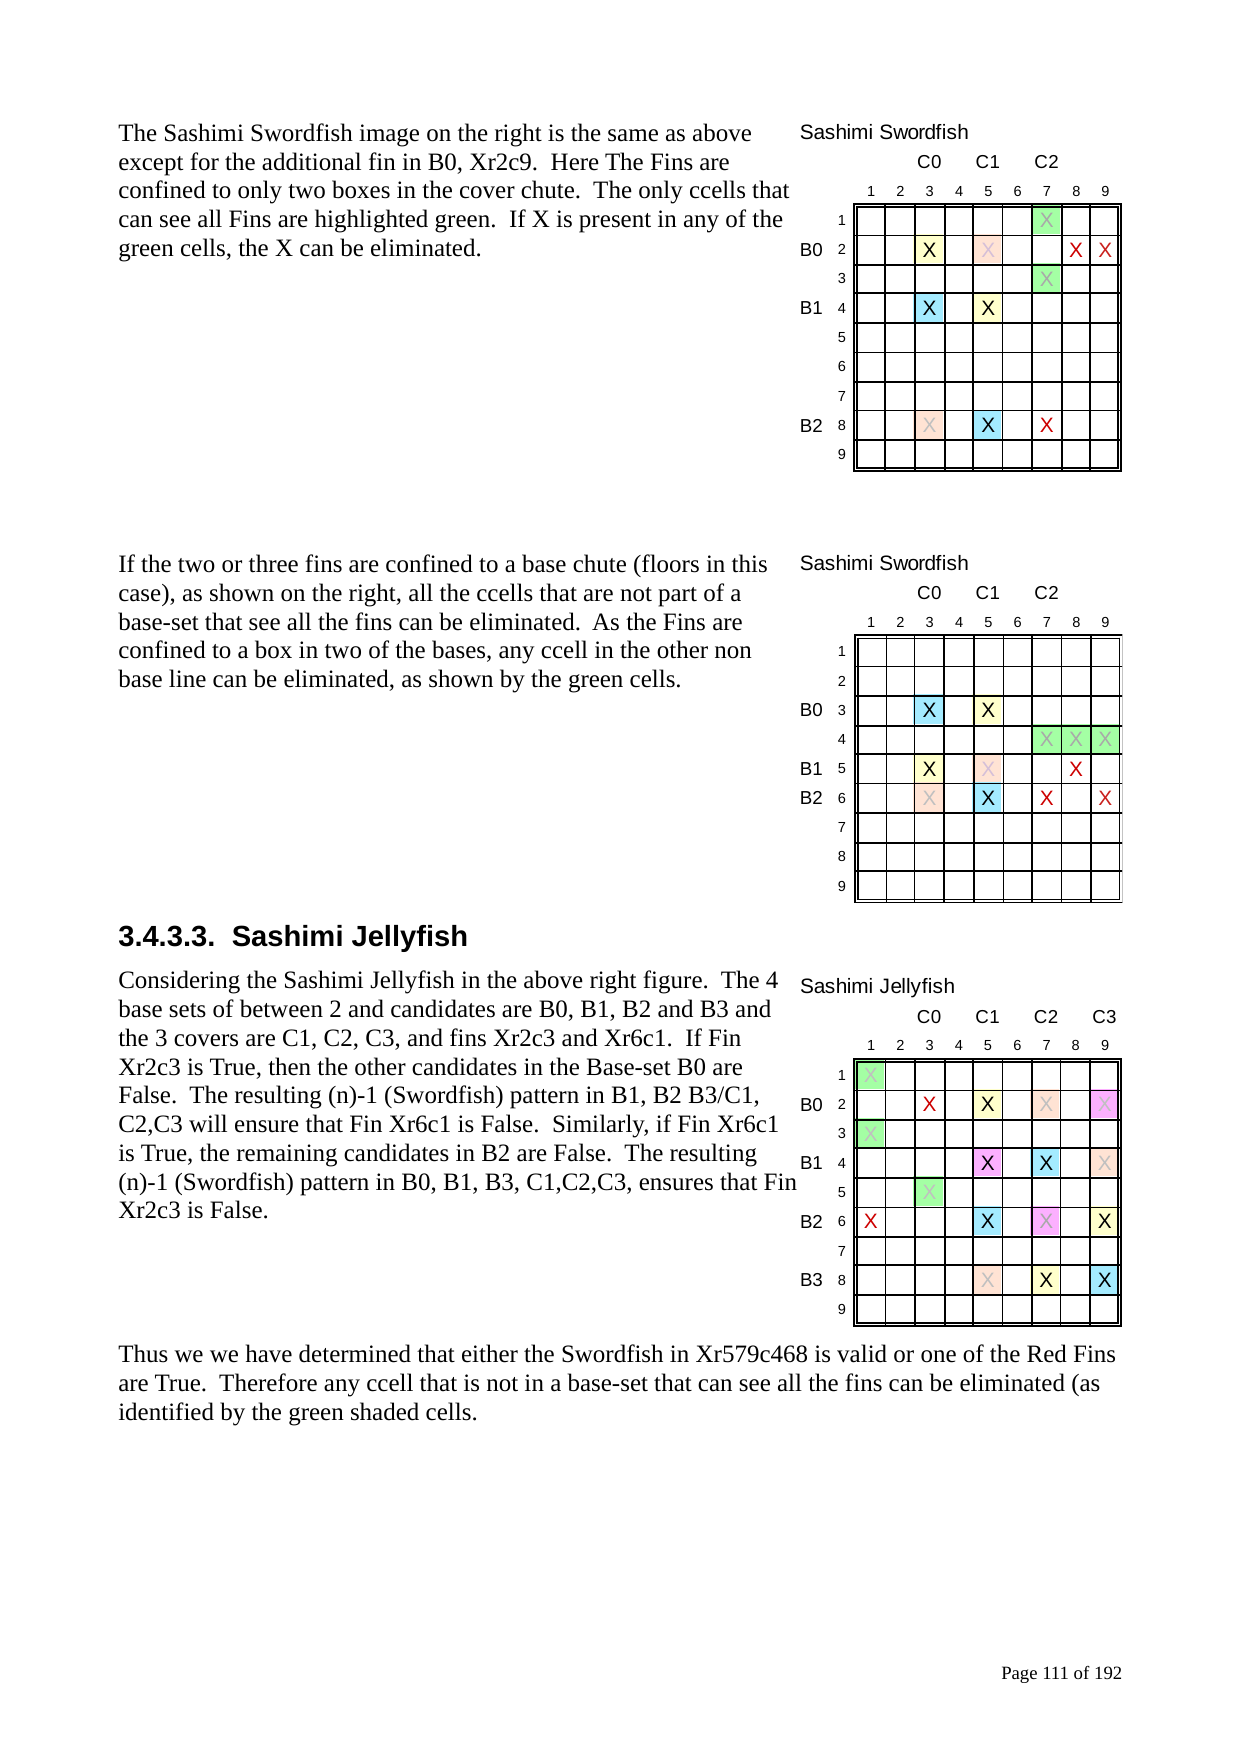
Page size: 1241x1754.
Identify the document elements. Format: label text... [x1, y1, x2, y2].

text The Sashimi Swordfish image on the right is the same as above except for the additional fin in B0, Xr2c9. Here The Fins are confined to only two boxes in the cover chute. The only ccells that can see all Fins are highlighted green. If X is present in any of the green cells, the X can be eliminated. [118, 118, 1122, 262]
text If the two or three fins are confined to a base chute (floors in this case), as shown on the right, all the ccells that are not part of a base-set that see all the fins can be eliminated. As the Fins are confined to a box in two of the bases, any ccell in the other non base line can be eliminated, as shown by the green cells. [118, 549, 1122, 693]
subtitle Sashimi Jellyfish [118, 919, 1122, 953]
text Thus we we have determined that either the Swordfish in Xr579c468 is valid or one of the Red Fins are True. Therefore any ccell that is not in a base-set that can see all the fins can be eliminated (as identified by the green shaded cells. [118, 1339, 1122, 1425]
text Considering the Sashimi Jellyfish in the above right figure. The 4 base sets of between 2 and candidates are B0, B1, B2 and B3 and the 3 covers are C1, C2, C3, and fins Xr2c3 and Xr6c1. If Fin Xr2c3 is True, then the other candidates in the Base-set B0 are False. The resulting (n)-1 (Swordfish) pattern in B1, B2 B3/C1, C2,C3 will ensure that Fin Xr6c1 is False. Similarly, if Fin Xr6c1 is True, the remaining candidates in B2 are False. The resulting (n)-1 (Swordfish) pattern in B0, B1, B3, C1,C2,C3, ensures that Fin Xr2c3 is False. [118, 965, 1122, 1224]
